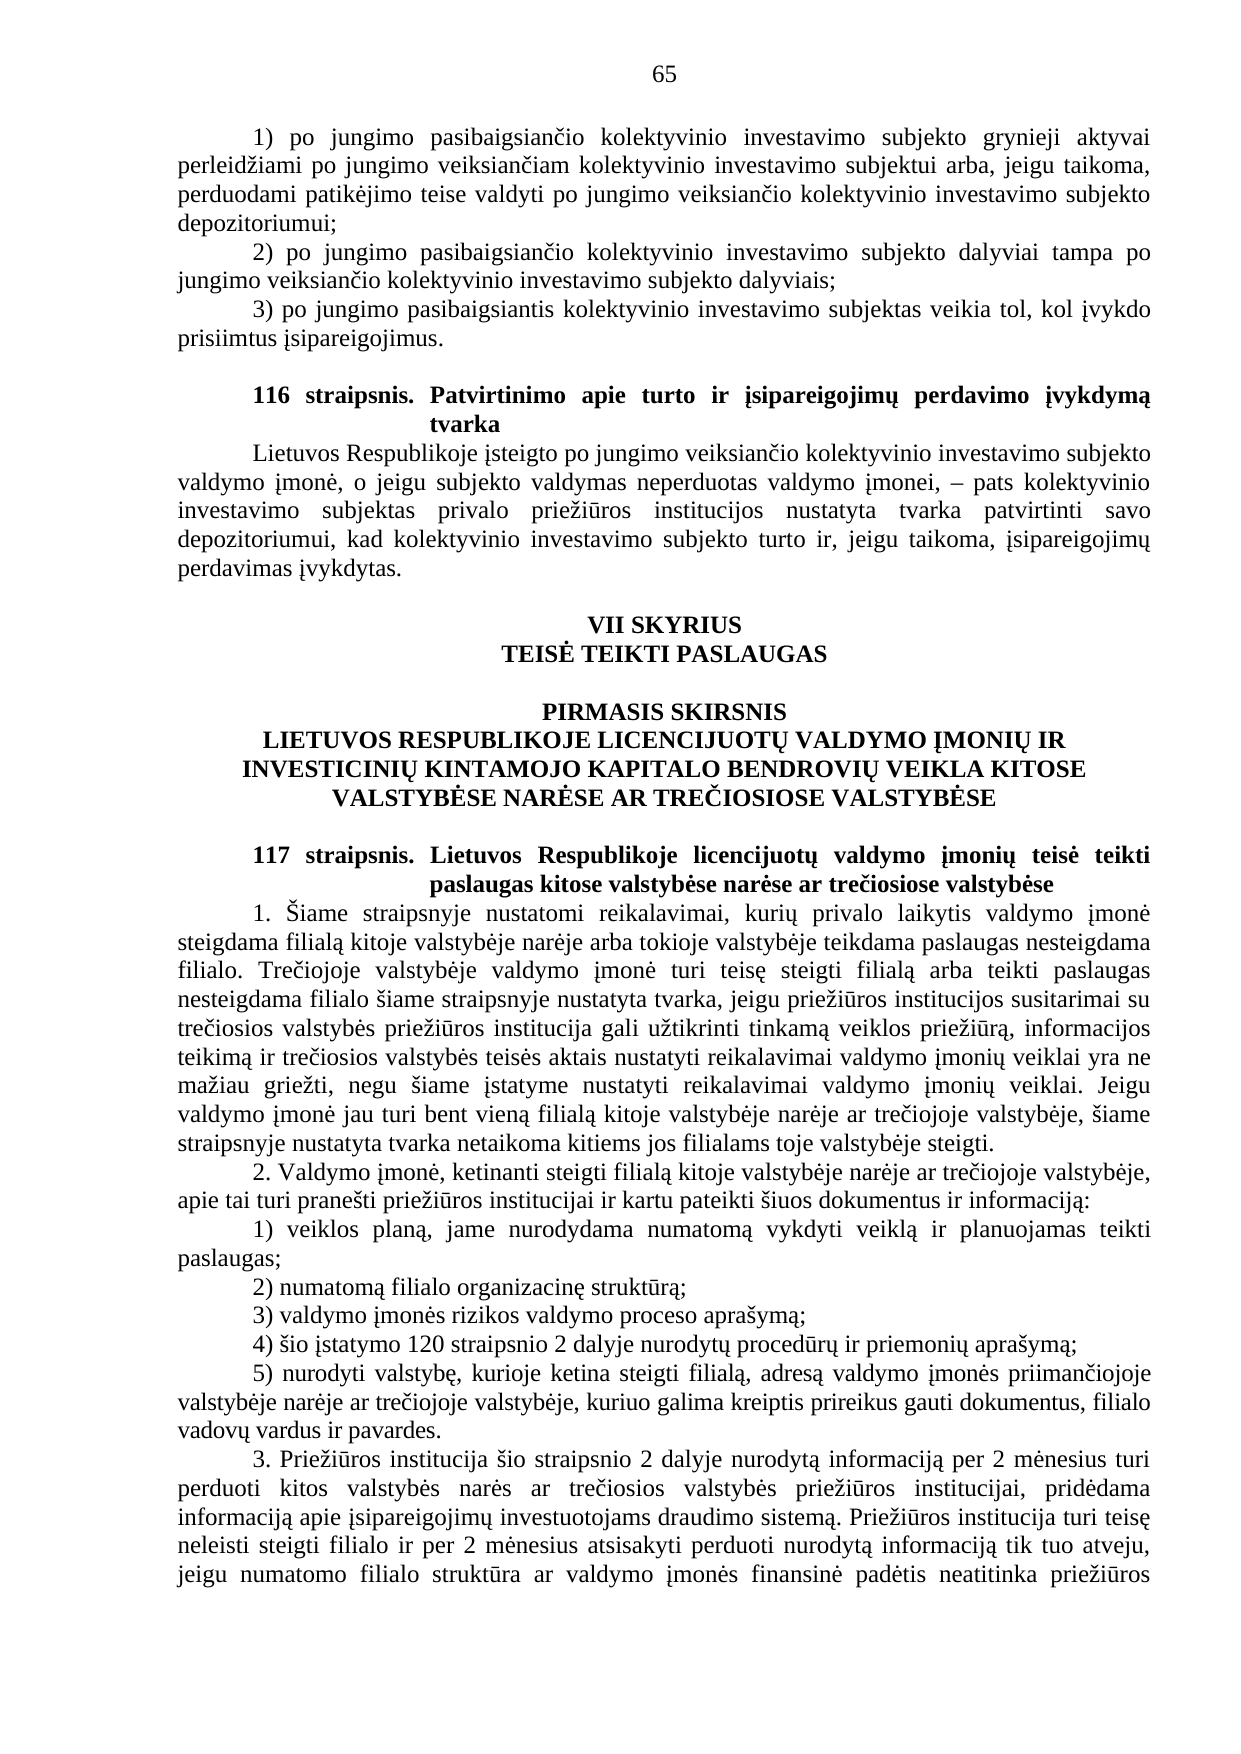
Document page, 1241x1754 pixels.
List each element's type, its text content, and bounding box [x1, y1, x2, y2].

text 1) veiklos planą, jame nurodydama numatomą vykdyti veiklą ir planuojamas teikti paslaugas; [177, 1214, 1152, 1272]
text 5) nurodyti valstybę, kurioje ketina steigti filialą, adresą valdymo įmonės priimančiojoje valstybėje narėje ar trečiojoje valstybėje, kuriuo galima kreiptis prireikus gauti dokumentus, filialo vadovų vardus ir pavardes. [177, 1358, 1152, 1444]
text 3) po jungimo pasibaigsiantis kolektyvinio investavimo subjektas veikia tol, kol įvykdo prisiimtus įsipareigojimus. [177, 294, 1152, 352]
text 2) po jungimo pasibaigsiančio kolektyvinio investavimo subjekto dalyviai tampa po jungimo veiksiančio kolektyvinio investavimo subjekto dalyviais; [177, 237, 1152, 294]
text 3. Priežiūros institucija šio straipsnio 2 dalyje nurodytą informaciją per 2 mėnesius turi perduoti kitos valstybės narės ar trečiosios valstybės priežiūros institucijai, pridėdama informaciją apie įsipareigojimų investuotojams draudimo sistemą. Priežiūros institucija turi teisę neleisti steigti filialo ir per 2 mėnesius atsisakyti perduoti nurodytą informaciją tik tuo atveju, jeigu numatomo filialo struktūra ar valdymo įmonės finansinė padėtis neatitinka priežiūros [177, 1444, 1152, 1588]
text 117 straipsnis. Lietuvos Respublikoje licencijuotų valdymo įmonių teisė teikti paslaugas kitose valstybėse narėse ar trečiosiose valstybėse [252, 841, 1152, 898]
text 116 straipsnis. Patvirtinimo apie turto ir įsipareigojimų perdavimo įvykdymą tvarka [252, 381, 1152, 438]
text 1. Šiame straipsnyje nustatomi reikalavimai, kurių privalo laikytis valdymo įmonė steigdama filialą kitoje valstybėje narėje arba tokioje valstybėje teikdama paslaugas nesteigdama filialo. Trečiojoje valstybėje valdymo įmonė turi teisę steigti filialą arba teikti paslaugas nesteigdama filialo šiame straipsnyje nustatyta tvarka, jeigu priežiūros institucijos susitarimai su trečiosios valstybės priežiūros institucija gali užtikrinti tinkamą veiklos priežiūrą, informacijos teikimą ir trečiosios valstybės teisės aktais nustatyti reikalavimai valdymo įmonių veiklai yra ne mažiau griežti, negu šiame įstatyme nustatyti reikalavimai valdymo įmonių veiklai. Jeigu valdymo įmonė jau turi bent vieną filialą kitoje valstybėje narėje ar trečiojoje valstybėje, šiame straipsnyje nustatyta tvarka netaikoma kitiems jos filialams toje valstybėje steigti. [177, 898, 1152, 1157]
text PIRMASIS SKIRSNIS [177, 697, 1152, 726]
text VII SKYRIUS [177, 611, 1152, 639]
text Lietuvos Respublikoje įsteigto po jungimo veiksiančio kolektyvinio investavimo subjekto valdymo įmonė, o jeigu subjekto valdymas neperduotas valdymo įmonei, – pats kolektyvinio investavimo subjektas privalo priežiūros institucijos nustatyta tvarka patvirtinti savo depozitoriumui, kad kolektyvinio investavimo subjekto turto ir, jeigu taikoma, įsipareigojimų perdavimas įvykdytas. [177, 438, 1152, 582]
text 1) po jungimo pasibaigsiančio kolektyvinio investavimo subjekto grynieji aktyvai perleidžiami po jungimo veiksiančiam kolektyvinio investavimo subjektui arba, jeigu taikoma, perduodami patikėjimo teise valdyti po jungimo veiksiančio kolektyvinio investavimo subjekto depozitoriumui; [177, 122, 1152, 237]
text 3) valdymo įmonės rizikos valdymo proceso aprašymą; [177, 1301, 1152, 1329]
text 2. Valdymo įmonė, ketinanti steigti filialą kitoje valstybėje narėje ar trečiojoje valstybėje, apie tai turi pranešti priežiūros institucijai ir kartu pateikti šiuos dokumentus ir informaciją: [177, 1157, 1152, 1214]
text LIETUVOS RESPUBLIKOJE LICENCIJUOTŲ VALDYMO ĮMONIŲ IR INVESTICINIŲ KINTAMOJO KAPITALO BENDROVIŲ VEIKLA KITOSE VALSTYBĖSE NARĖSE AR TREČIOSIOSE VALSTYBĖSE [177, 726, 1152, 812]
text 4) šio įstatymo 120 straipsnio 2 dalyje nurodytų procedūrų ir priemonių aprašymą; [177, 1329, 1152, 1358]
text 2) numatomą filialo organizacinę struktūrą; [177, 1272, 1152, 1301]
text TEISĖ TEIKTI PASLAUGAS [177, 639, 1152, 668]
